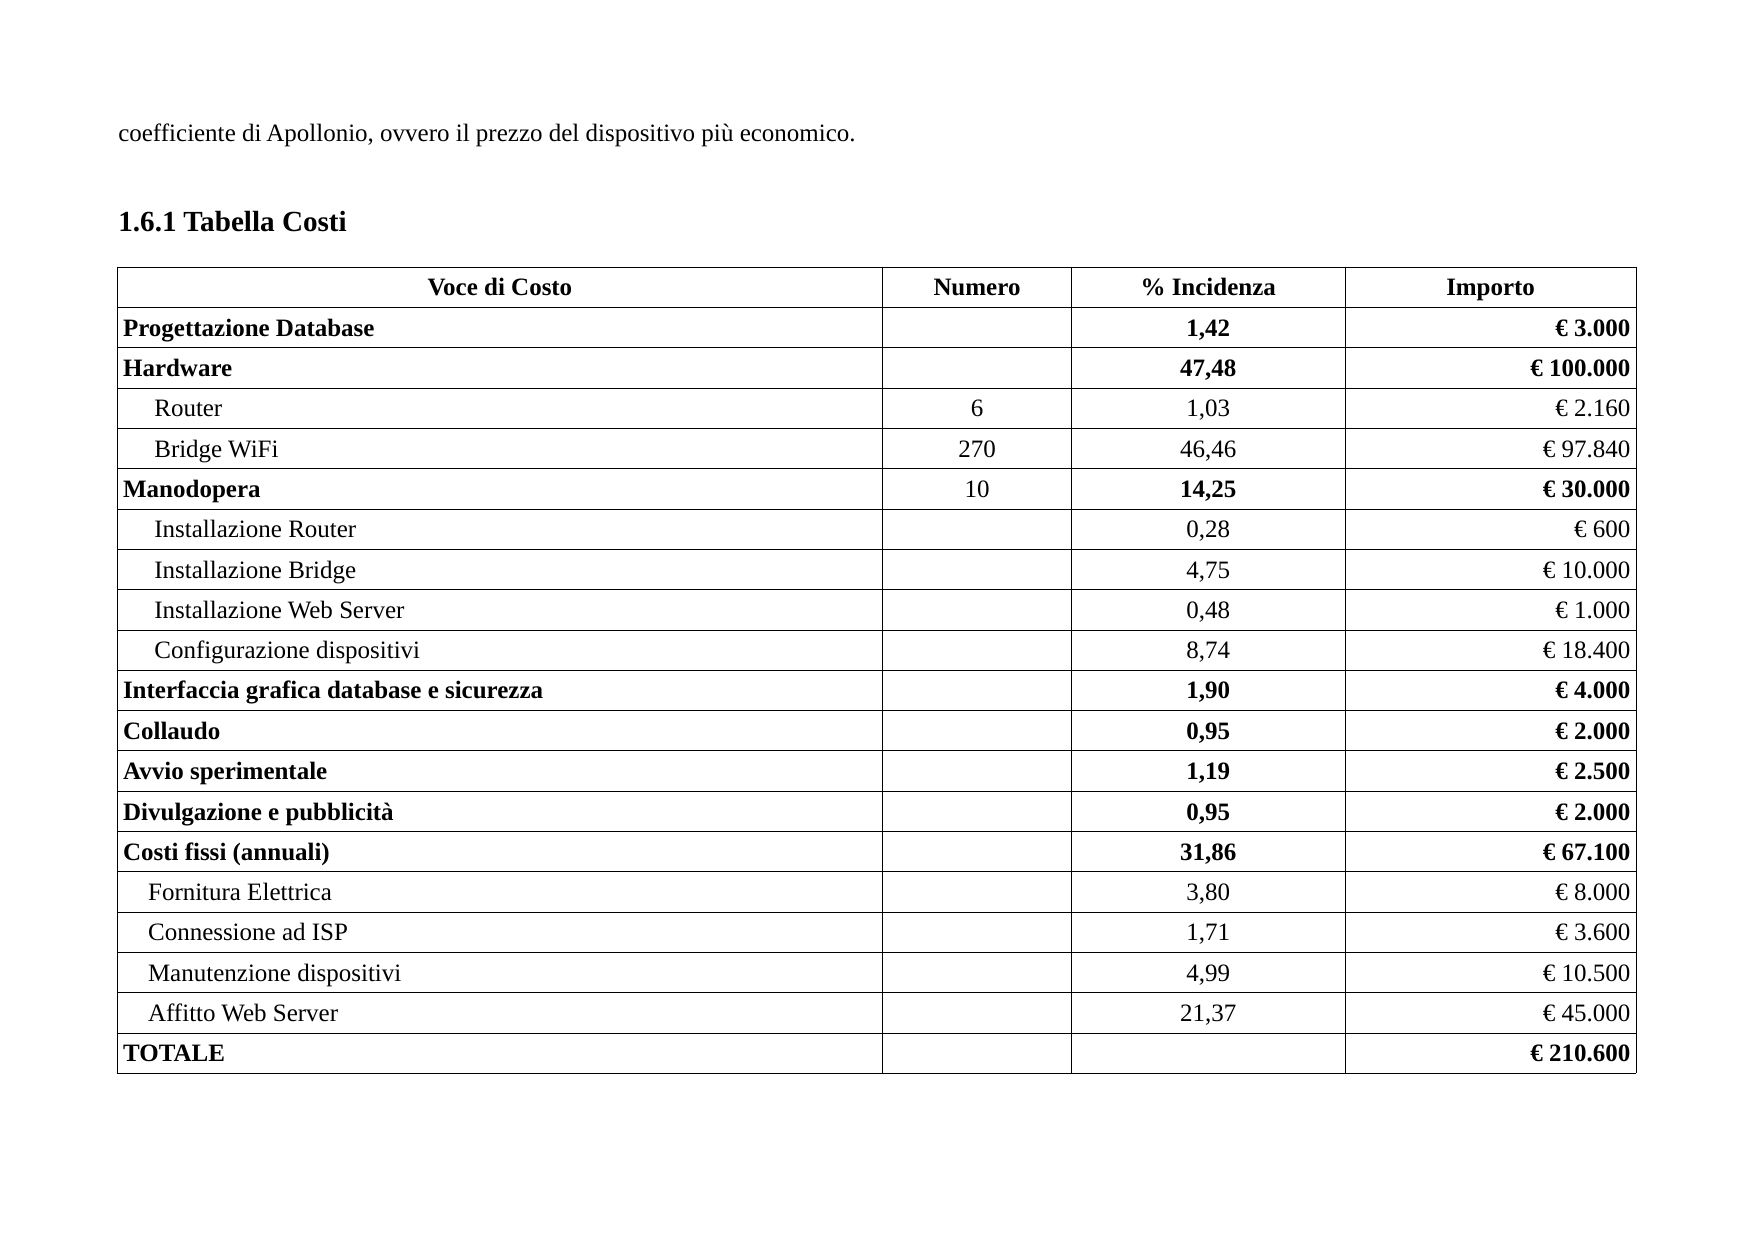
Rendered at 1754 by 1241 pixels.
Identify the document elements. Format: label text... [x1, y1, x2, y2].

table_cell € 2.000 [1346, 792, 1636, 831]
table_cell [883, 308, 1071, 347]
table_cell € 1.000 [1346, 590, 1636, 629]
table_cell Hardware [118, 348, 882, 388]
table_cell € 97.840 [1346, 429, 1636, 468]
table_cell € 45.000 [1346, 993, 1636, 1033]
table_cell [883, 348, 1071, 388]
table_cell [883, 913, 1071, 952]
table_cell Collaudo [118, 711, 882, 750]
table_cell [883, 1034, 1071, 1073]
table_cell 1,19 [1072, 751, 1345, 791]
table_cell € 210.600 [1346, 1034, 1636, 1073]
table_header Numero [883, 268, 1071, 307]
table_cell 0,28 [1072, 510, 1345, 549]
table_cell € 30.000 [1346, 469, 1636, 508]
table_header Importo [1346, 268, 1636, 307]
table_cell 0,95 [1072, 711, 1345, 750]
table_cell € 2.500 [1346, 751, 1636, 791]
table_cell € 600 [1346, 510, 1636, 549]
table_cell € 3.000 [1346, 308, 1636, 347]
table_cell 1,42 [1072, 308, 1345, 347]
table_cell Fornitura Elettrica [118, 872, 882, 912]
table_cell TOTALE [118, 1034, 882, 1073]
table_cell [883, 953, 1071, 992]
table_cell Router [118, 389, 882, 428]
table_cell 0,95 [1072, 792, 1345, 831]
table_cell 21,37 [1072, 993, 1345, 1033]
table_cell Manutenzione dispositivi [118, 953, 882, 992]
table_cell 4,75 [1072, 550, 1345, 589]
table_cell [883, 631, 1071, 670]
table_cell Divulgazione e pubblicità [118, 792, 882, 831]
table_cell [883, 590, 1071, 629]
table_header % Incidenza [1072, 268, 1345, 307]
table_cell 31,86 [1072, 832, 1345, 871]
table_cell 10 [883, 469, 1071, 508]
table_cell [883, 751, 1071, 791]
table_cell [883, 550, 1071, 589]
table_cell [883, 671, 1071, 710]
table_cell € 4.000 [1346, 671, 1636, 710]
table_cell € 18.400 [1346, 631, 1636, 670]
table_cell € 10.000 [1346, 550, 1636, 589]
table_cell [883, 993, 1071, 1033]
table_cell 47,48 [1072, 348, 1345, 388]
table_cell Progettazione Database [118, 308, 882, 347]
table_header Voce di Costo [118, 268, 882, 307]
table_cell Installazione Web Server [118, 590, 882, 629]
table_cell € 2.160 [1346, 389, 1636, 428]
table_cell [883, 711, 1071, 750]
table_cell Configurazione dispositivi [118, 631, 882, 670]
table_cell Installazione Bridge [118, 550, 882, 589]
table_cell [883, 872, 1071, 912]
table_cell 1,90 [1072, 671, 1345, 710]
table_cell € 10.500 [1346, 953, 1636, 992]
table_cell € 3.600 [1346, 913, 1636, 952]
table_cell Costi fissi (annuali) [118, 832, 882, 871]
table_cell [1072, 1034, 1345, 1073]
table_cell 1,03 [1072, 389, 1345, 428]
table_cell [883, 832, 1071, 871]
table_cell Bridge WiFi [118, 429, 882, 468]
table_cell Avvio sperimentale [118, 751, 882, 791]
text coefficiente di Apollonio, ovvero il prezzo del dispositivo più economico. [118, 118, 1636, 147]
table_cell 1,71 [1072, 913, 1345, 952]
table_cell 4,99 [1072, 953, 1345, 992]
text 1.6.1 Tabella Costi [118, 204, 1636, 238]
table_cell 8,74 [1072, 631, 1345, 670]
table_cell € 67.100 [1346, 832, 1636, 871]
table_cell 270 [883, 429, 1071, 468]
table_cell [883, 792, 1071, 831]
table_cell Installazione Router [118, 510, 882, 549]
table_cell 3,80 [1072, 872, 1345, 912]
table_cell 14,25 [1072, 469, 1345, 508]
table_cell Affitto Web Server [118, 993, 882, 1033]
table_cell 46,46 [1072, 429, 1345, 468]
table_cell 0,48 [1072, 590, 1345, 629]
table_cell € 100.000 [1346, 348, 1636, 388]
table_cell Connessione ad ISP [118, 913, 882, 952]
table_cell € 8.000 [1346, 872, 1636, 912]
table_cell Manodopera [118, 469, 882, 508]
table_cell [883, 510, 1071, 549]
table_cell Interfaccia grafica database e sicurezza [118, 671, 882, 710]
table_cell € 2.000 [1346, 711, 1636, 750]
table_cell 6 [883, 389, 1071, 428]
